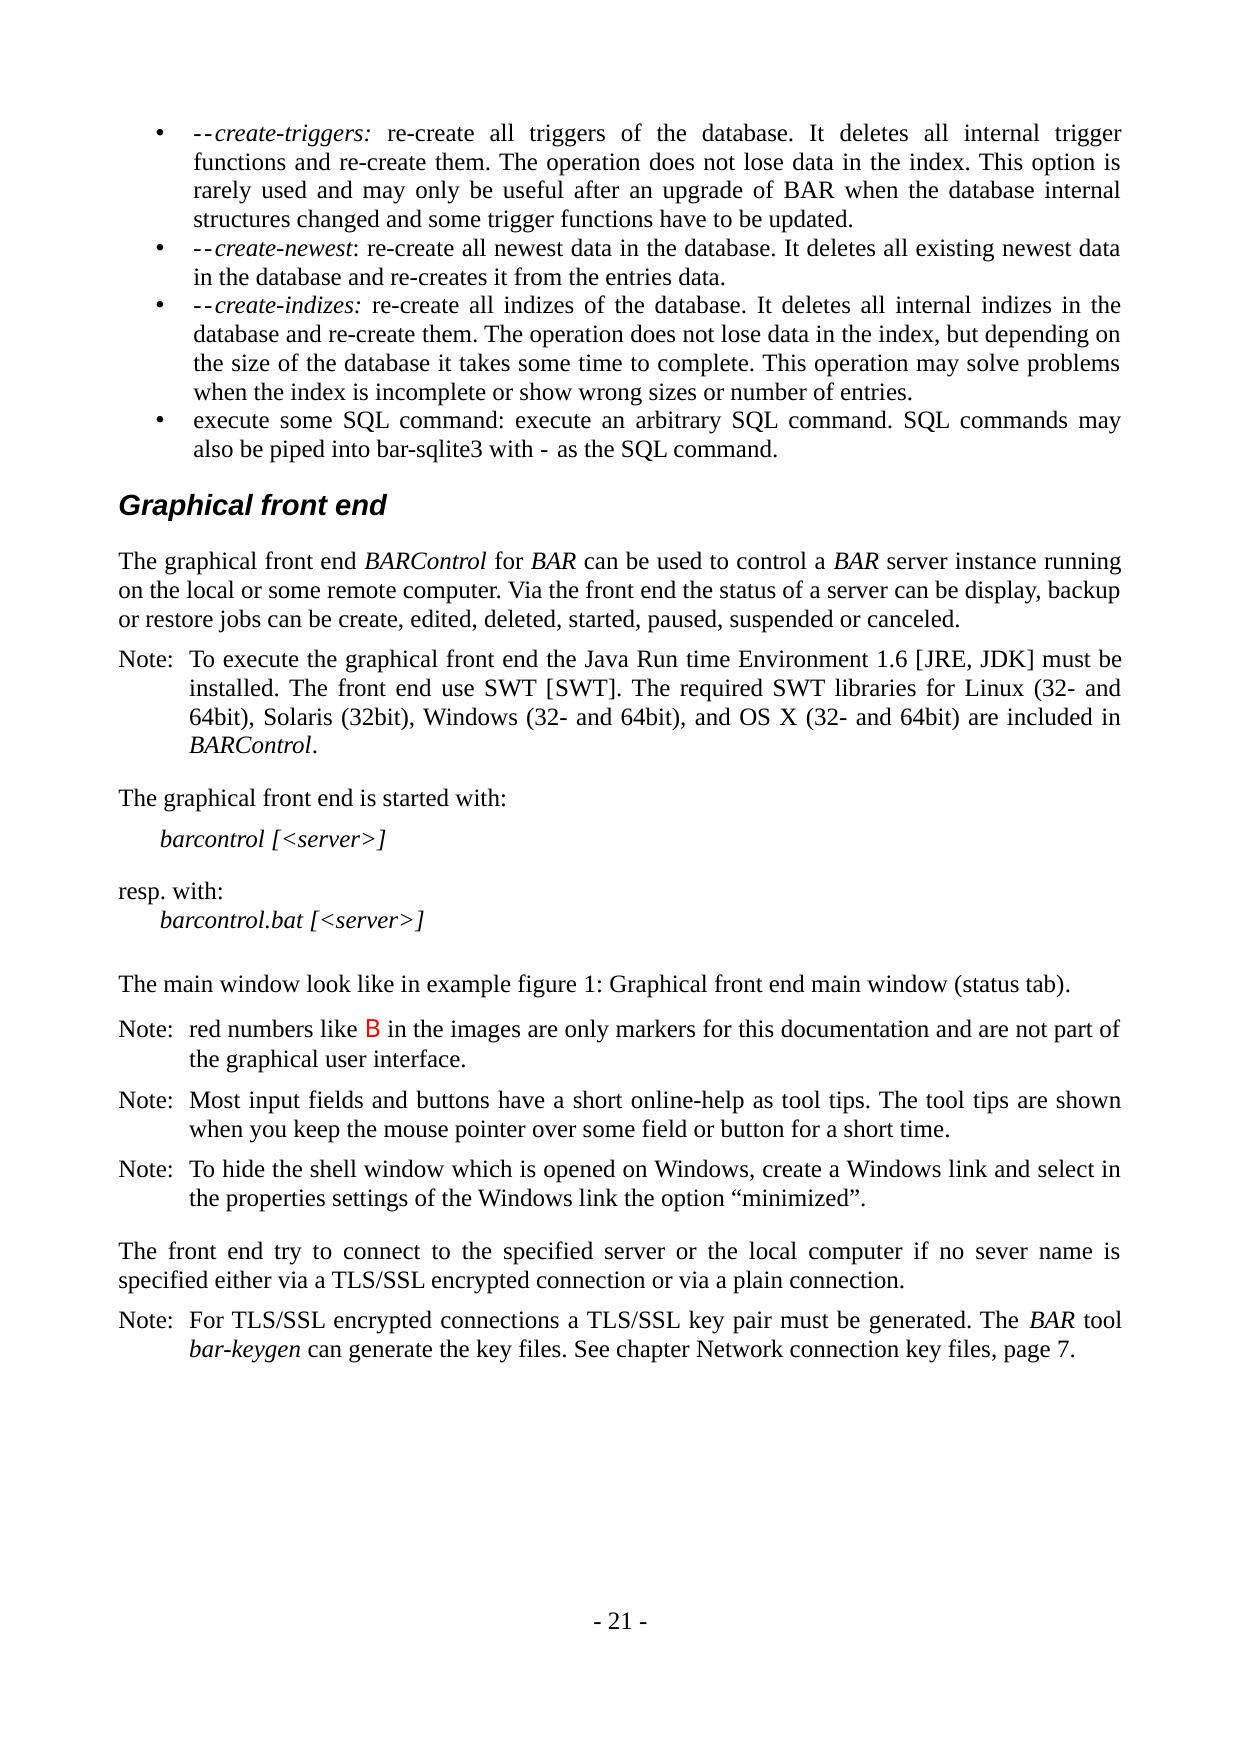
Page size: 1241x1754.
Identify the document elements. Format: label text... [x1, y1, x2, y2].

text barcontrol [<server>] [159, 824, 1122, 853]
list ‑‑create-newest: re-create all newest data in the database. It deletes all existing newest data in the database and re-creates it from the entries data. [156, 233, 1122, 291]
text resp. with: [118, 876, 1122, 905]
list execute some SQL command: execute an arbitrary SQL command. SQL commands may also be piped into bar-sqlite3 with ‑ as the SQL command. [156, 406, 1122, 463]
text Note: To hide the shell window which is opened on Windows, create a Windows link and select in the properties settings of the Windows link the option “minimized”. [118, 1154, 1122, 1212]
text The main window look like in example figure 1: Graphical front end main window (status tab). [118, 969, 1122, 998]
list ‑‑create-indizes: re-create all indizes of the database. It deletes all internal indizes in the database and re-create them. The operation does not lose data in the index, but depending on the size of the database it takes some time to complete. This operation may solve problems when the index is incomplete or show wrong sizes or number of entries. [156, 291, 1122, 406]
text Note: red numbers like B in the images are only markers for this documentation and are not part of the graphical user interface. [118, 1010, 1122, 1073]
text Note: For TLS/SSL encrypted connections a TLS/SSL key pair must be generated. The BAR tool bar-keygen can generate the key files. See chapter Network connection key files, page 7. [118, 1306, 1122, 1363]
text The graphical front end BARControl for BAR can be used to control a BAR server instance running on the local or some remote computer. Via the front end the status of a server can be display, backup or restore jobs can be create, edited, deleted, started, paused, suspended or canceled. [118, 546, 1122, 632]
text Note: To execute the graphical front end the Java Run time Environment 1.6 [JRE, JDK] must be installed. The front end use SWT [SWT]. The required SWT libraries for Linux (32- and 64bit), Solaris (32bit), Windows (32- and 64bit), and OS X (32- and 64bit) are included in BARControl. [118, 644, 1122, 759]
list ‑‑create-triggers: re-create all triggers of the database. It deletes all internal trigger functions and re-create them. The operation does not lose data in the index. This option is rarely used and may only be useful after an upgrade of BAR when the database internal structures changed and some trigger functions have to be updated. [156, 118, 1122, 233]
text The graphical front end is started with: [118, 783, 1122, 812]
text Note: Most input fields and buttons have a short online-help as tool tips. The tool tips are shown when you keep the mouse pointer over some field or button for a short time. [118, 1085, 1122, 1143]
text barcontrol.bat [<server>] [159, 905, 1122, 934]
text The front end try to connect to the specified server or the local computer if no sever name is specified either via a TLS/SSL encrypted connection or via a plain connection. [118, 1236, 1122, 1293]
subtitle Graphical front end [118, 488, 1122, 522]
